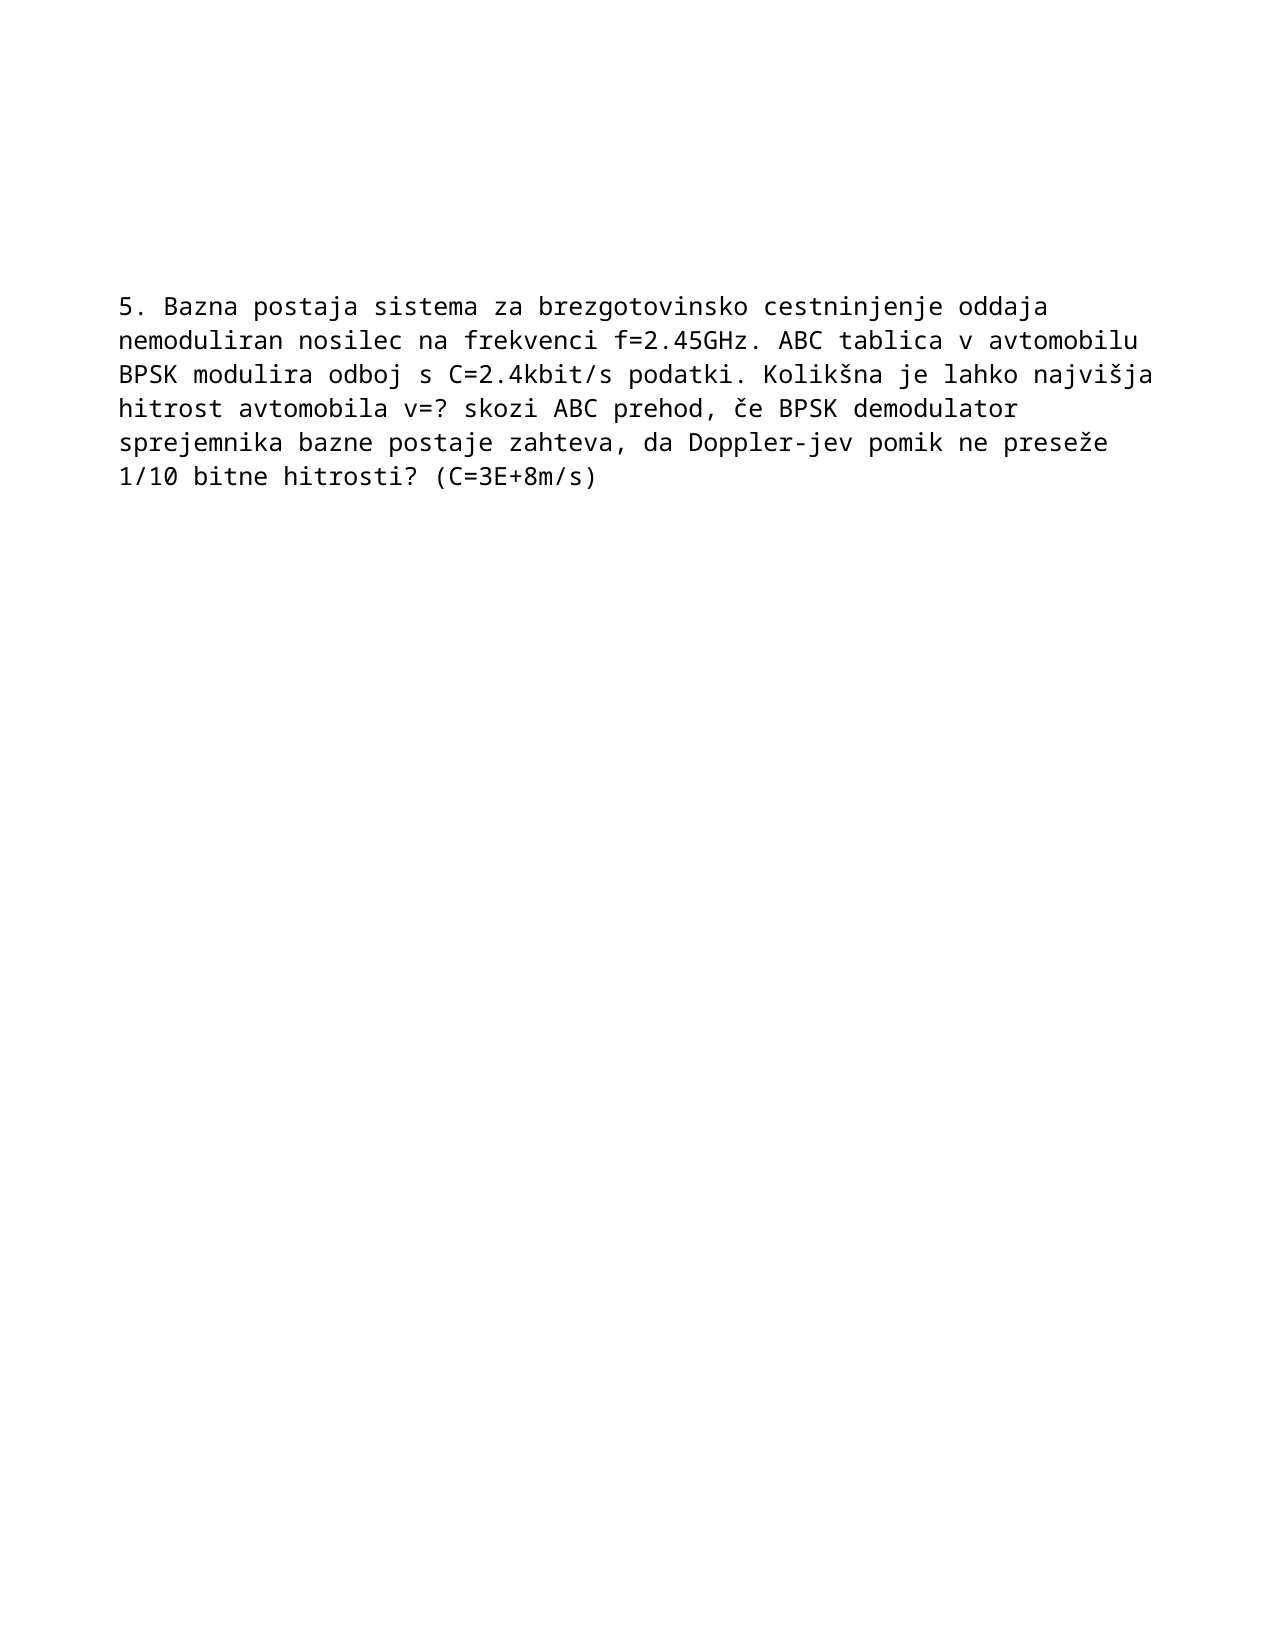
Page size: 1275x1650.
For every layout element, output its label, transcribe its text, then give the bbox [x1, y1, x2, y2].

text 5. Bazna postaja sistema za brezgotovinsko cestninjenje oddaja nemoduliran nosilec na frekvenci f=2.45GHz. ABC tablica v avtomobilu BPSK modulira odboj s C=2.4kbit/s podatki. Kolikšna je lahko najvišja hitrost avtomobila v=? skozi ABC prehod, če BPSK demodulator sprejemnika bazne postaje zahteva, da Doppler-jev pomik ne preseže 1/10 bitne hitrosti? (C=3E+8m/s) [118, 288, 1157, 493]
